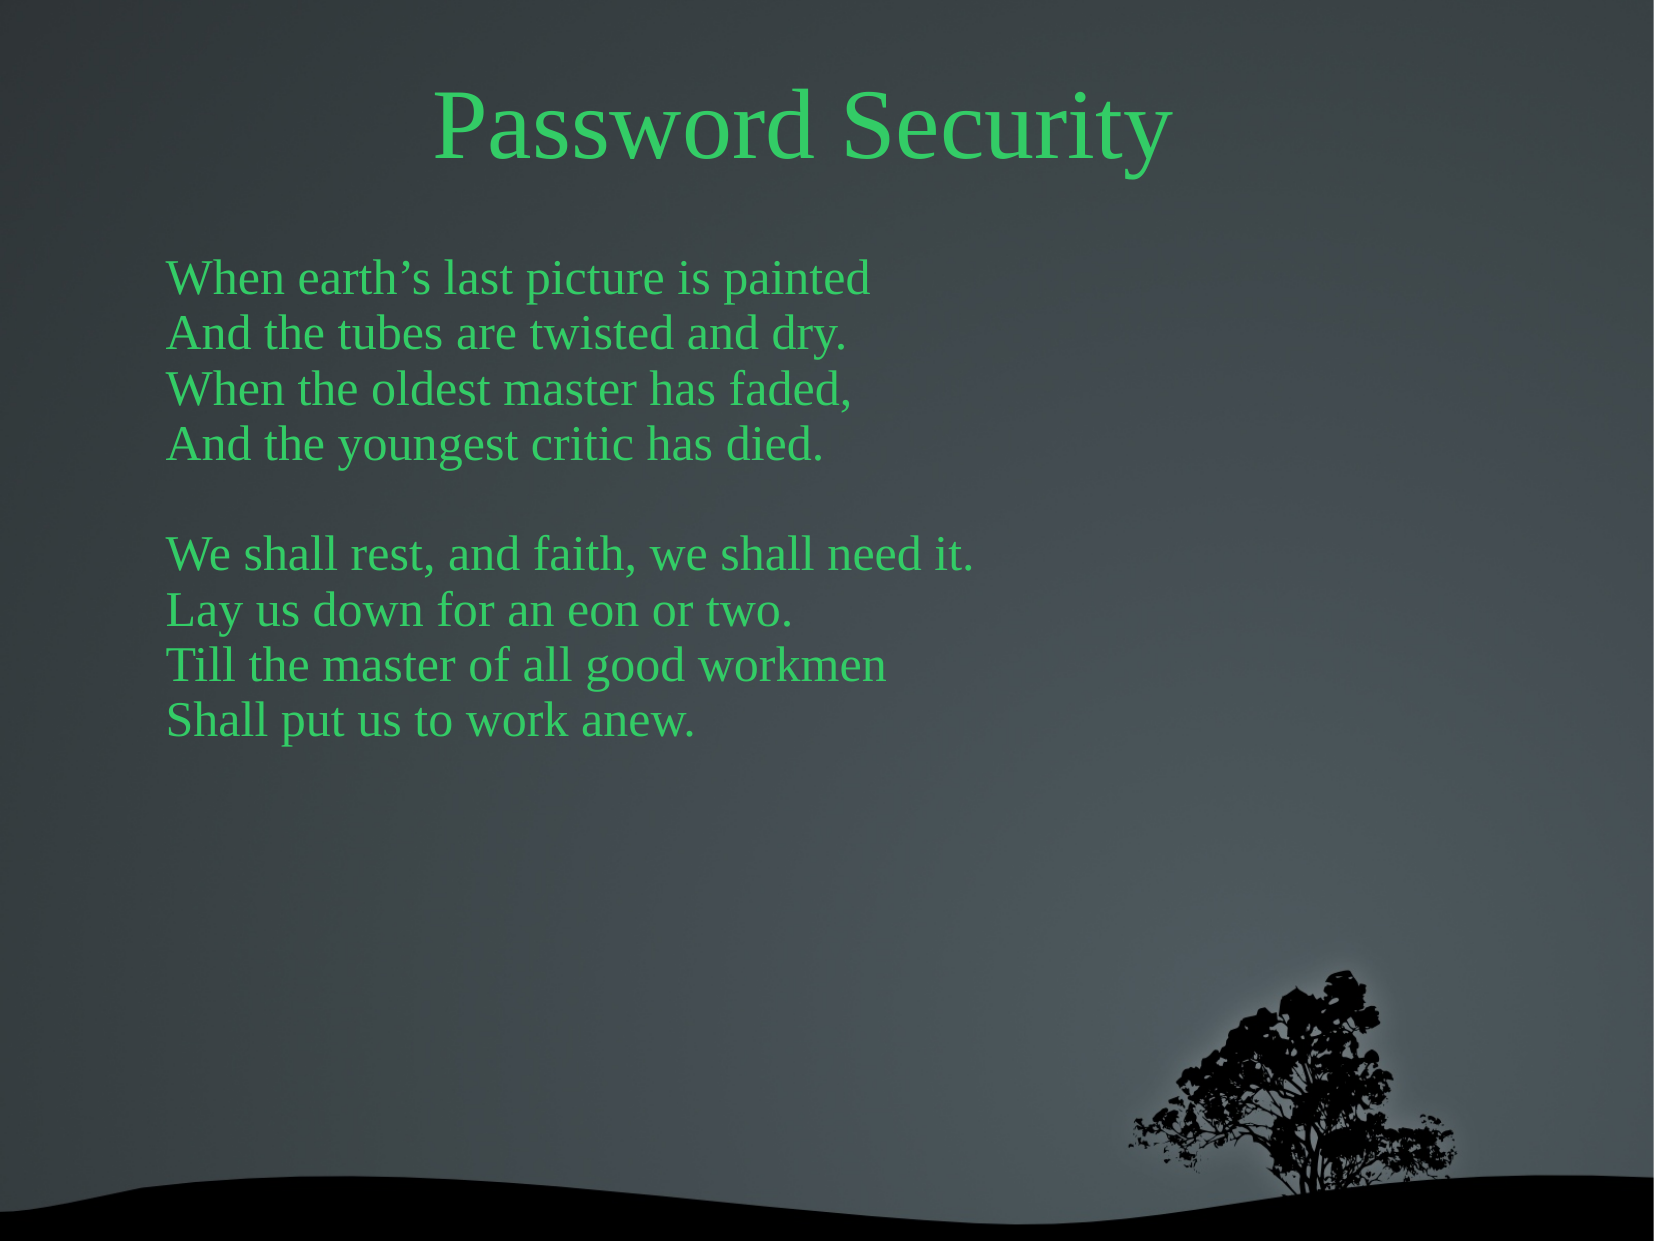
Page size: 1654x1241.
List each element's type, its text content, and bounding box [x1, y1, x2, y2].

picture [0, 0, 1654, 1241]
text_box Password Security [417, 62, 1186, 198]
text_box When earth’s last picture is painted And the tubes are twisted and dry. When the oldest master has faded, And the youngest critic has died. We shall rest, and faith, we shall need it. Lay us down for an eon or two. Till the master of all good workmen Shall put us to work anew. [150, 242, 989, 802]
